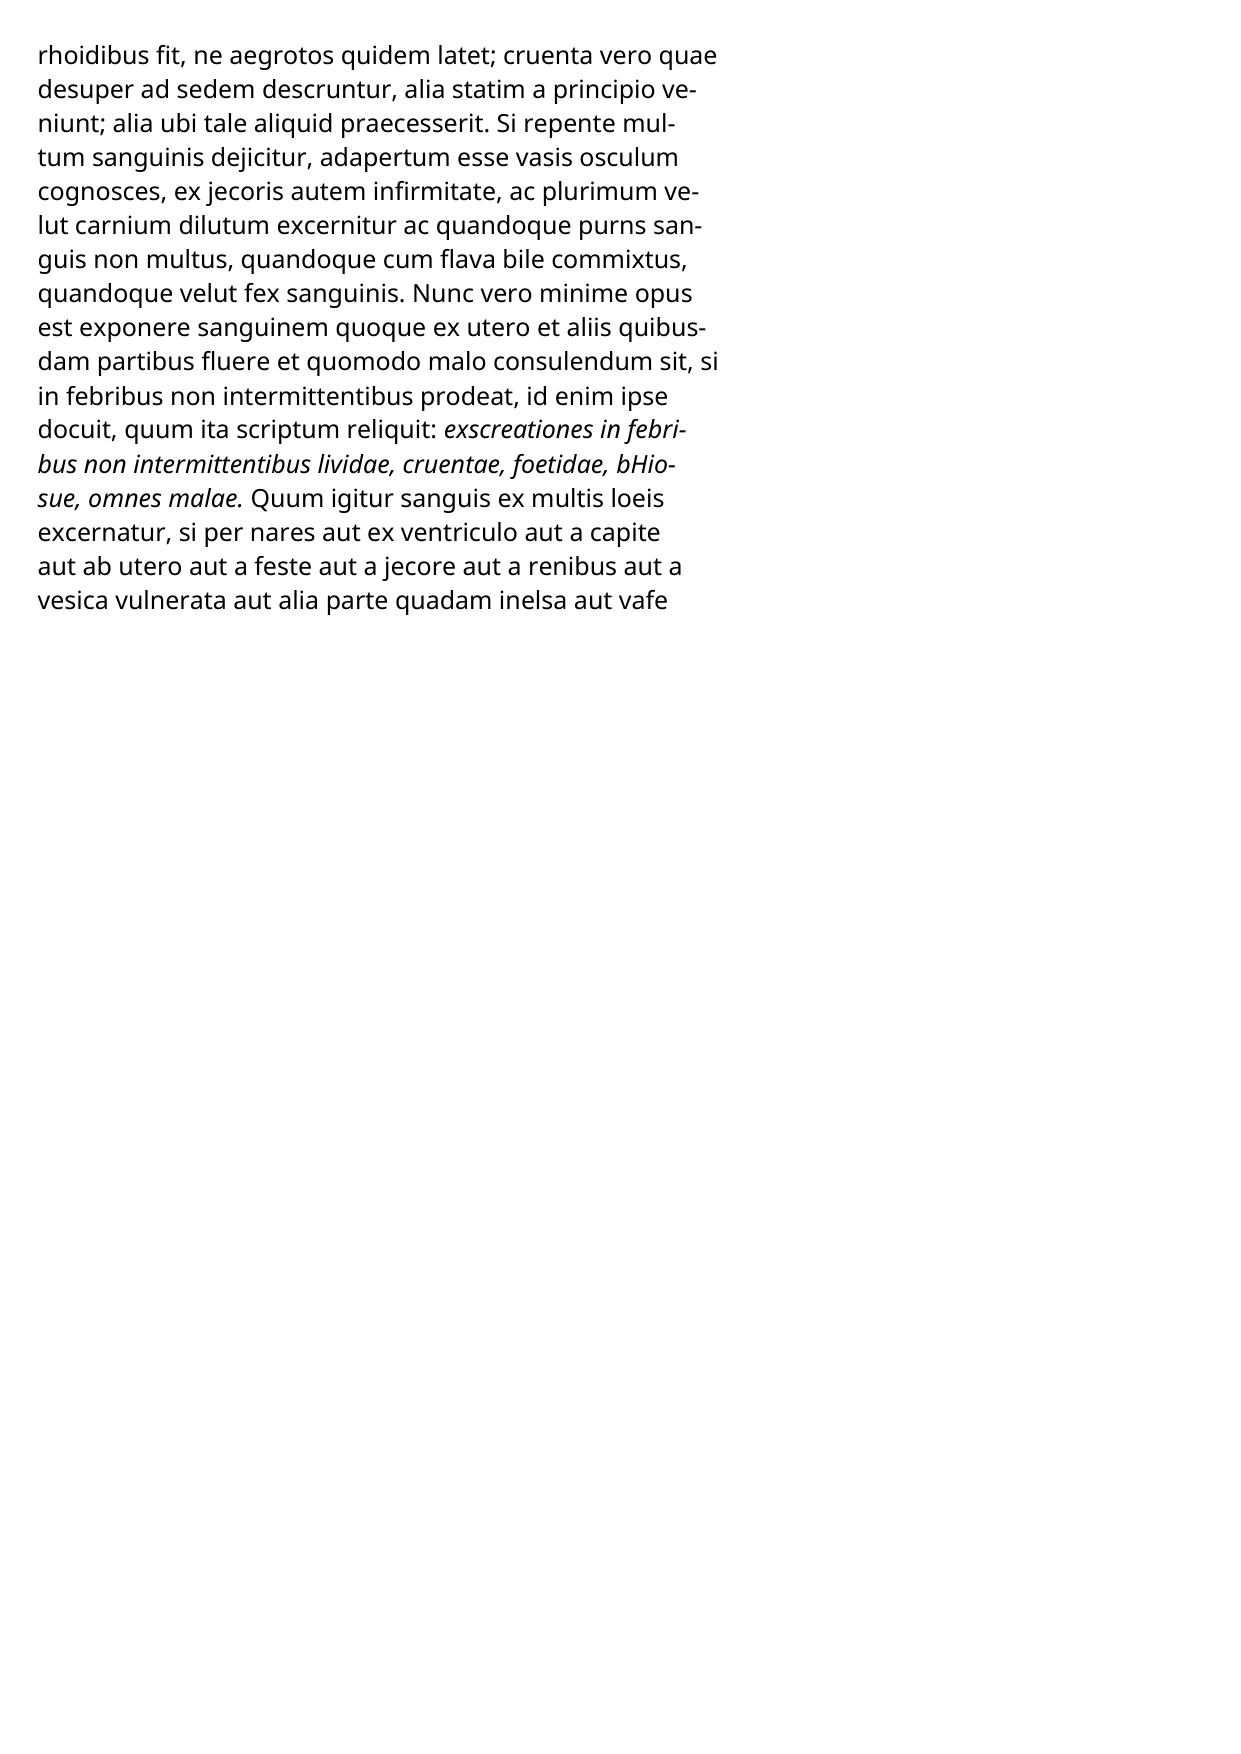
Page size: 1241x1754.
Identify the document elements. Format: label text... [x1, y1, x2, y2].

text rhoidibus fit, ne aegrotos quidem latet; cruenta vero quae desuper ad sedem descruntur, alia statim a principio ve- niunt; alia ubi tale aliquid praecesserit. Si repente mul- tum sanguinis dejicitur, adapertum esse vasis osculum cognosces, ex jecoris autem infirmitate, ac plurimum ve- lut carnium dilutum excernitur ac quandoque purns san- guis non multus, quandoque cum flava bile commixtus, quandoque velut fex sanguinis. Nunc vero minime opus est exponere sanguinem quoque ex utero et aliis quibus- dam partibus fluere et quomodo malo consulendum sit, si in febribus non intermittentibus prodeat, id enim ipse docuit, quum ita scriptum reliquit: exscreationes in febri- bus non intermittentibus lividae, cruentae, foetidae, bHio- sue, omnes malae. Quum igitur sanguis ex multis loeis excernatur, si per nares aut ex ventriculo aut a capite aut ab utero aut a feste aut a jecore aut a renibus aut a vesica vulnerata aut alia parte quadam inelsa aut vafe [37, 37, 1203, 617]
